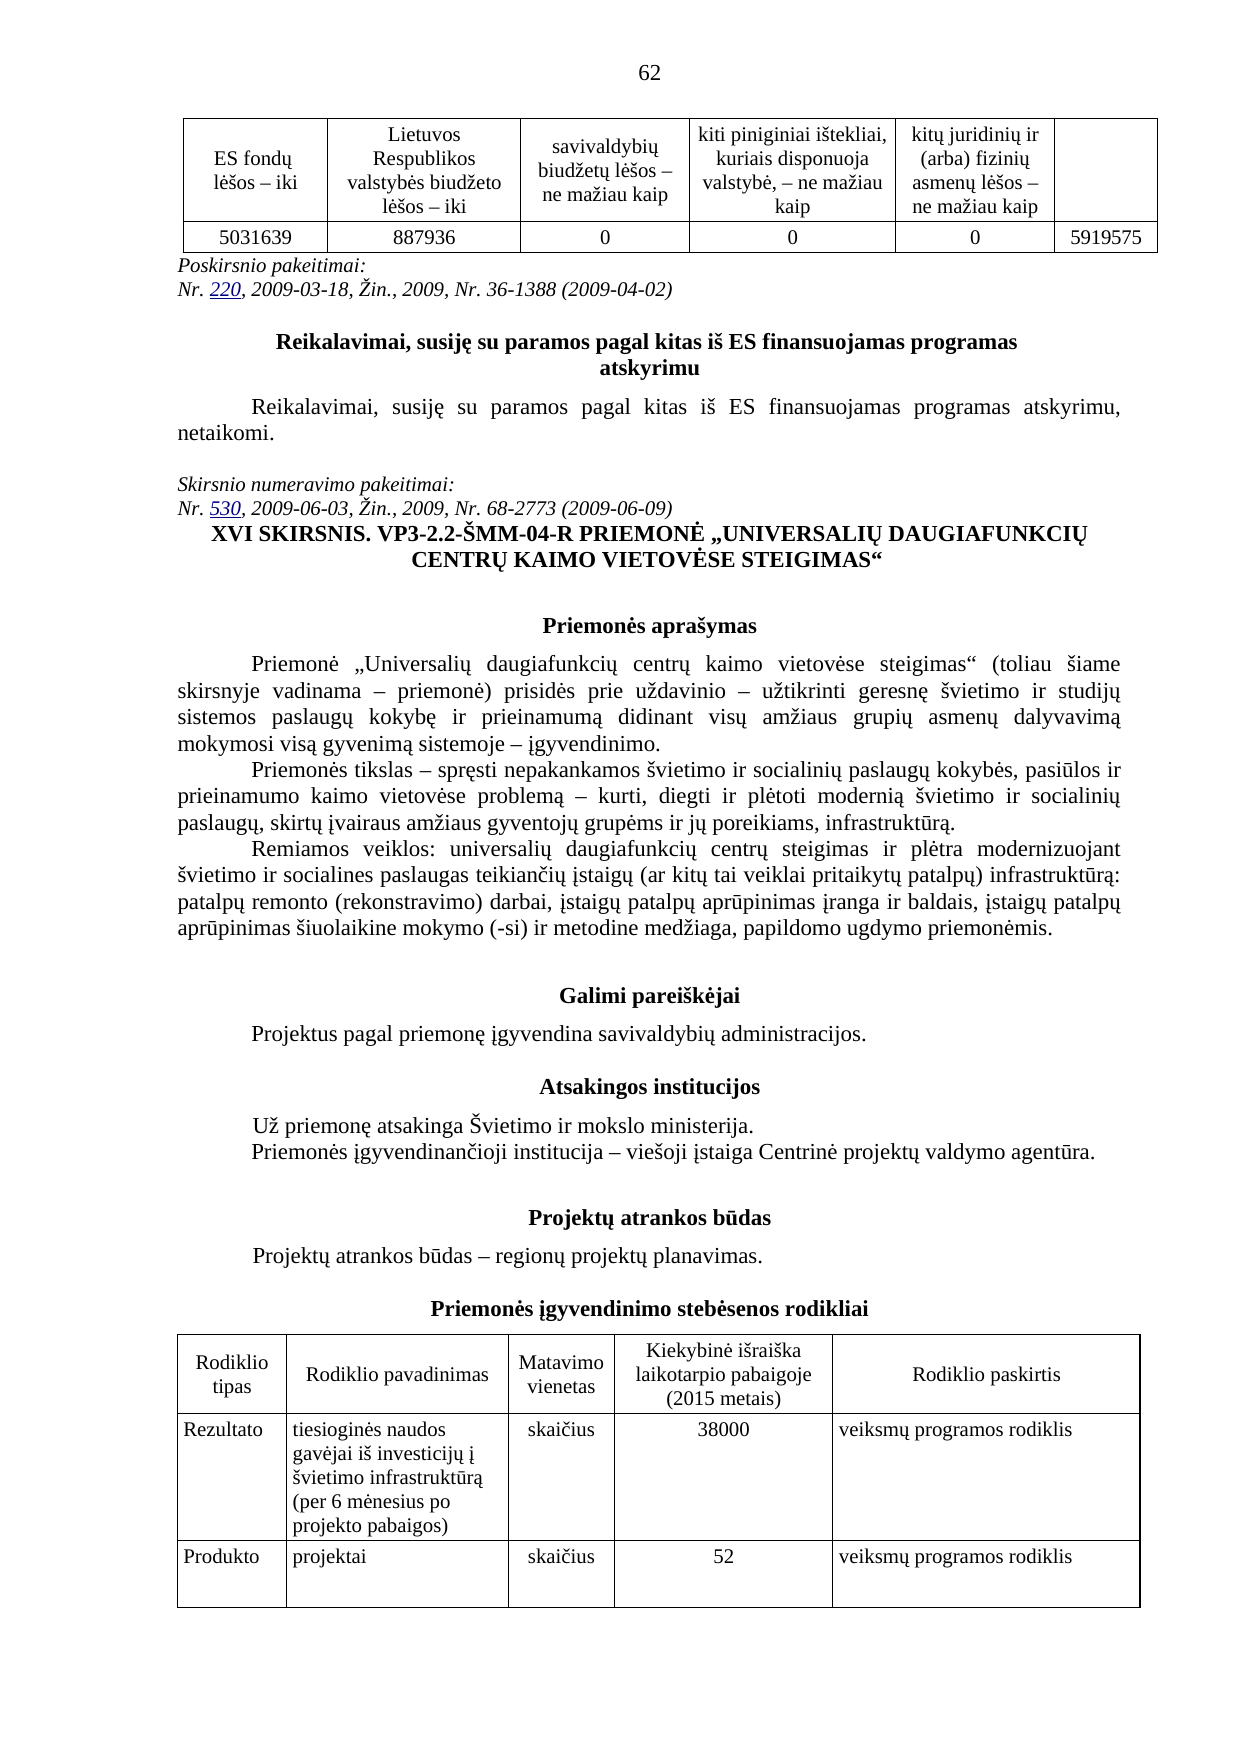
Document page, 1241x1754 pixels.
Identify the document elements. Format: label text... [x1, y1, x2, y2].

table_header Kiekybinė išraiška laikotarpio pabaigoje (2015 metais) [615, 1335, 832, 1413]
text Projektus pagal priemonę įgyvendina savivaldybių administracijos. [177, 1021, 1122, 1047]
table_cell 0 [896, 222, 1054, 252]
text Už priemonę atsakinga Švietimo ir mokslo ministerija. [177, 1112, 1122, 1138]
table_header Rodiklio pavadinimas [287, 1335, 508, 1413]
table_cell 52 [615, 1541, 832, 1607]
text Nr. 530, 2009-06-03, Žin., 2009, Nr. 68-2773 (2009-06-09) [177, 496, 1122, 520]
table_cell veiksmų programos rodiklis [833, 1414, 1139, 1540]
text Remiamos veiklos: universalių daugiafunkcių centrų steigimas ir plėtra modernizuojant švietimo ir socialines paslaugas teikiančių įstaigų (ar kitų tai veiklai pritaikytų patalpų) infrastruktūrą: patalpų remonto (rekonstravimo) darbai, įstaigų patalpų aprūpinimas įranga ir baldais, įstaigų patalpų aprūpinimas šiuolaikine mokymo (-si) ir metodine medžiaga, papildomo ugdymo priemonėmis. [177, 835, 1122, 940]
text Priemonės aprašymas [177, 612, 1122, 638]
text Nr. 220, 2009-03-18, Žin., 2009, Nr. 36-1388 (2009-04-02) [177, 277, 1122, 301]
text Reikalavimai, susiję su paramos pagal kitas iš ES finansuojamas programas atskyrimu [177, 328, 1122, 380]
table_cell 0 [690, 222, 895, 252]
table_cell 5031639 [184, 222, 327, 252]
table_cell skaičius [509, 1414, 614, 1540]
table_cell tiesioginės naudos gavėjai iš investicijų į švietimo infrastruktūrą (per 6 mėnesius po projekto pabaigos) [287, 1414, 508, 1540]
text Skirsnio numeravimo pakeitimai: [177, 472, 1122, 496]
text Atsakingos institucijos [177, 1073, 1122, 1099]
table_header Rodiklio paskirtis [833, 1335, 1139, 1413]
table_cell savivaldybių biudžetų lėšos – ne mažiau kaip [521, 119, 689, 221]
text Priemonės įgyvendinimo stebėsenos rodikliai [177, 1295, 1122, 1322]
table_header Matavimo vienetas [509, 1335, 614, 1413]
text Projektų atrankos būdas [177, 1204, 1122, 1230]
table_cell kiti piniginiai ištekliai, kuriais disponuoja valstybė, – ne mažiau kaip [690, 119, 895, 221]
table_cell veiksmų programos rodiklis [833, 1541, 1139, 1607]
table_cell Produkto [178, 1541, 286, 1607]
text XVI SKIRSNIS. VP3-2.2-ŠMM-04-R PRIEMONĖ „UNIVERSALIŲ DAUGIAFUNKCIŲ CENTRŲ KAIMO VIETOVĖSE STEIGIMAS“ [177, 520, 1122, 573]
table_cell kitų juridinių ir (arba) fizinių asmenų lėšos – ne mažiau kaip [896, 119, 1054, 221]
text Priemonės įgyvendinančioji institucija – viešoji įstaiga Centrinė projektų valdymo agentūra. [177, 1138, 1122, 1165]
table_cell projektai [287, 1541, 508, 1607]
text Priemonės tikslas – spręsti nepakankamos švietimo ir socialinių paslaugų kokybės, pasiūlos ir prieinamumo kaimo vietovėse problemą – kurti, diegti ir plėtoti modernią švietimo ir socialinių paslaugų, skirtų įvairaus amžiaus gyventojų grupėms ir jų poreikiams, infrastruktūrą. [177, 756, 1122, 835]
text Reikalavimai, susiję su paramos pagal kitas iš ES finansuojamas programas atskyrimu, netaikomi. [177, 393, 1122, 446]
table_cell skaičius [509, 1541, 614, 1607]
table_cell Lietuvos Respublikos valstybės biudžeto lėšos – iki [328, 119, 520, 221]
text Priemonė „Universalių daugiafunkcių centrų kaimo vietovėse steigimas“ (toliau šiame skirsnyje vadinama – priemonė) prisidės prie uždavinio – užtikrinti geresnę švietimo ir studijų sistemos paslaugų kokybę ir prieinamumą didinant visų amžiaus grupių asmenų dalyvavimą mokymosi visą gyvenimą sistemoje – įgyvendinimo. [177, 651, 1122, 756]
table_cell 5919575 [1055, 222, 1157, 252]
table_header [1055, 119, 1157, 221]
table_cell ES fondų lėšos – iki [184, 119, 327, 221]
table_header Rodiklio tipas [178, 1335, 286, 1413]
text Poskirsnio pakeitimai: [177, 253, 1122, 277]
table_cell Rezultato [178, 1414, 286, 1540]
text Galimi pareiškėjai [177, 982, 1122, 1008]
table_cell 38000 [615, 1414, 832, 1540]
table_cell 0 [521, 222, 689, 252]
table_cell 887936 [328, 222, 520, 252]
text Projektų atrankos būdas – regionų projektų planavimas. [177, 1242, 1122, 1269]
